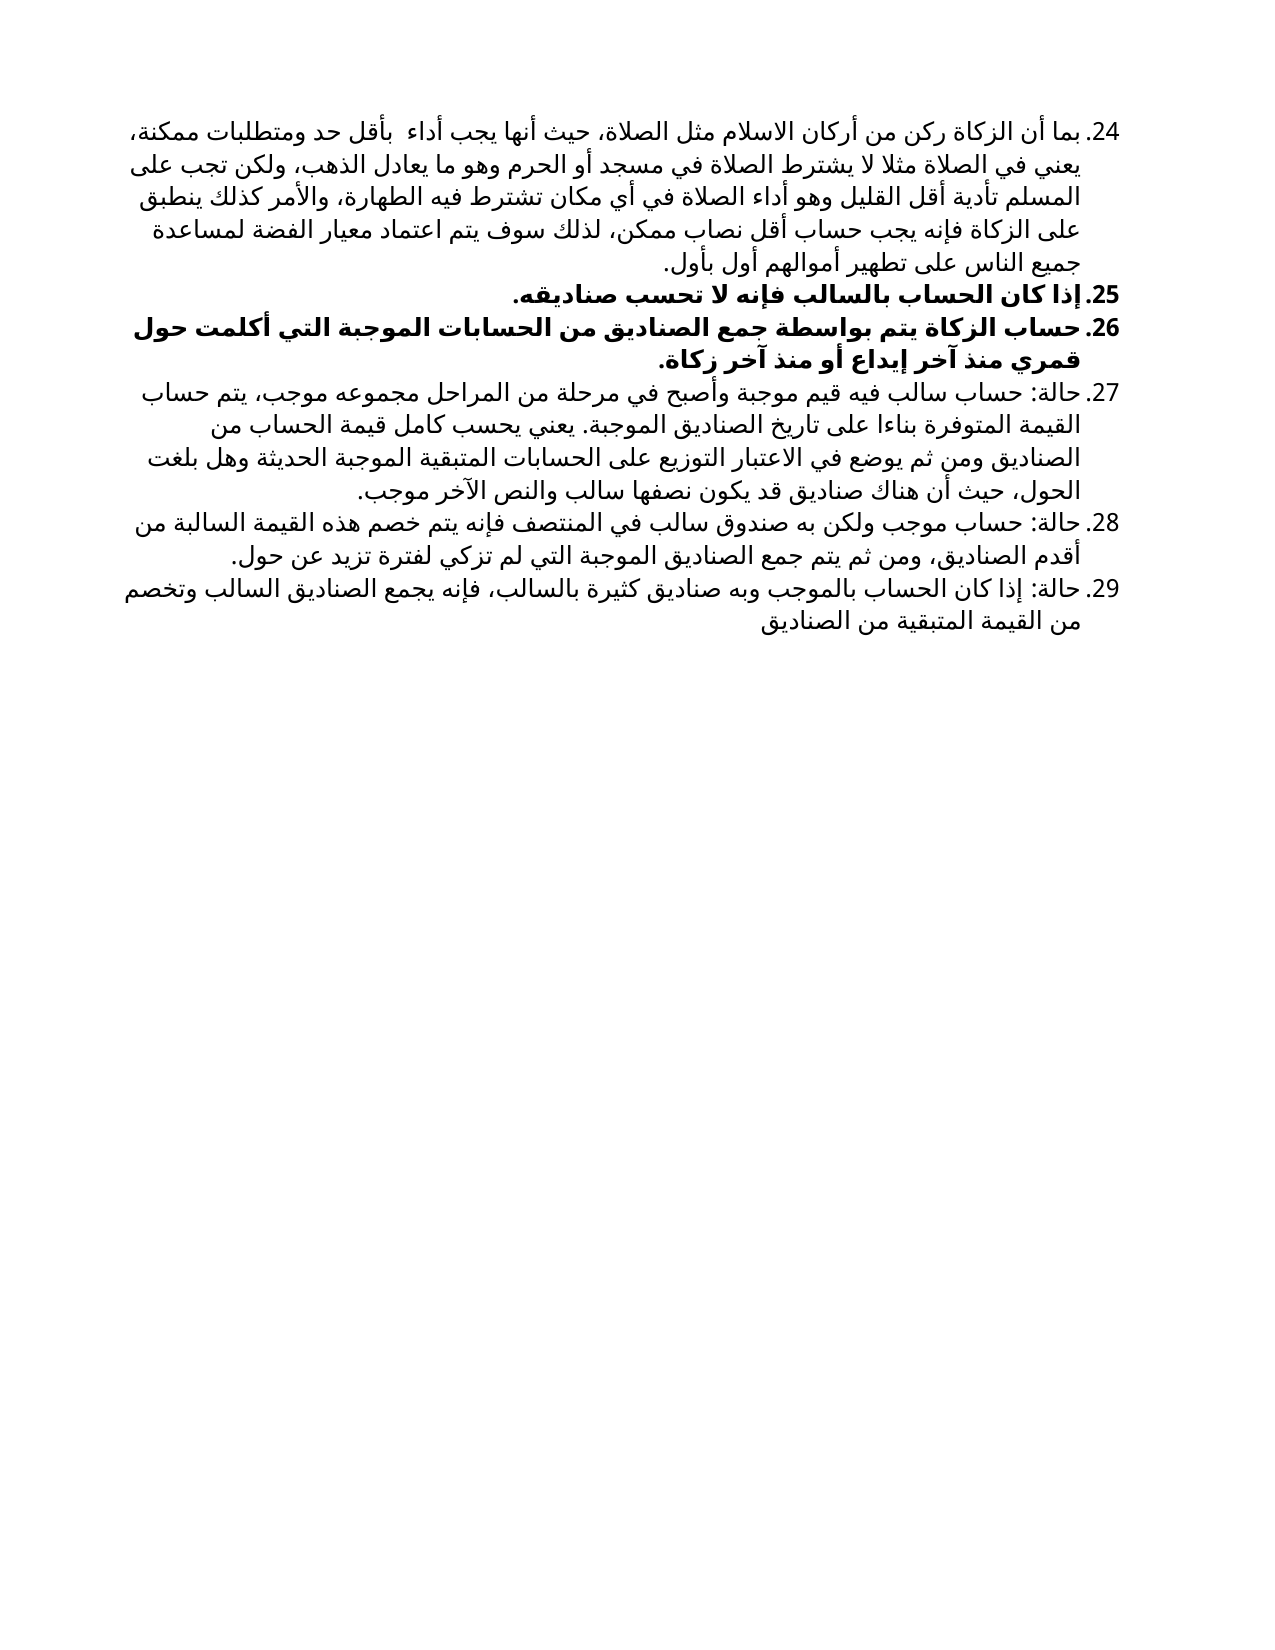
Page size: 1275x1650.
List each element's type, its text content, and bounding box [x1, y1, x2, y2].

list حالة: إذا كان الحساب بالموجب وبه صناديق كثيرة بالسالب، فإنه يجمع الصناديق السالب وتخصم من القيمة المتبقية من الصناديق [118, 574, 1119, 640]
list حالة: حساب موجب ولكن به صندوق سالب في المنتصف فإنه يتم خصم هذه القيمة السالبة من أقدم الصناديق، ومن ثم يتم جمع الصناديق الموجبة التي لم تزكي لفترة تزيد عن حول. [118, 509, 1119, 574]
list إذا كان الحساب بالسالب فإنه لا تحسب صناديقه. [118, 281, 1119, 314]
list حالة: حساب سالب فيه قيم موجبة وأصبح في مرحلة من المراحل مجموعه موجب، يتم حساب القيمة المتوفرة بناءا على تاريخ الصناديق الموجبة. يعني يحسب كامل قيمة الحساب من الصناديق ومن ثم يوضع في الاعتبار التوزيع على الحسابات المتبقية الموجبة الحديثة وهل بلغت الحول، حيث أن هناك صناديق قد يكون نصفها سالب والنص الآخر موجب. [118, 379, 1119, 509]
list بما أن الزكاة ركن من أركان الاسلام مثل الصلاة، حيث أنها يجب أداء بأقل حد ومتطلبات ممكنة، يعني في الصلاة مثلا لا يشترط الصلاة في مسجد أو الحرم وهو ما يعادل الذهب، ولكن تجب على المسلم تأدية أقل القليل وهو أداء الصلاة في أي مكان تشترط فيه الطهارة، والأمر كذلك ينطبق على الزكاة فإنه يجب حساب أقل نصاب ممكن، لذلك سوف يتم اعتماد معيار الفضة لمساعدة جميع الناس على تطهير أموالهم أول بأول. [118, 118, 1119, 281]
list حساب الزكاة يتم بواسطة جمع الصناديق من الحسابات الموجبة التي أكلمت حول قمري منذ آخر إيداع أو منذ آخر زكاة. [118, 314, 1119, 379]
